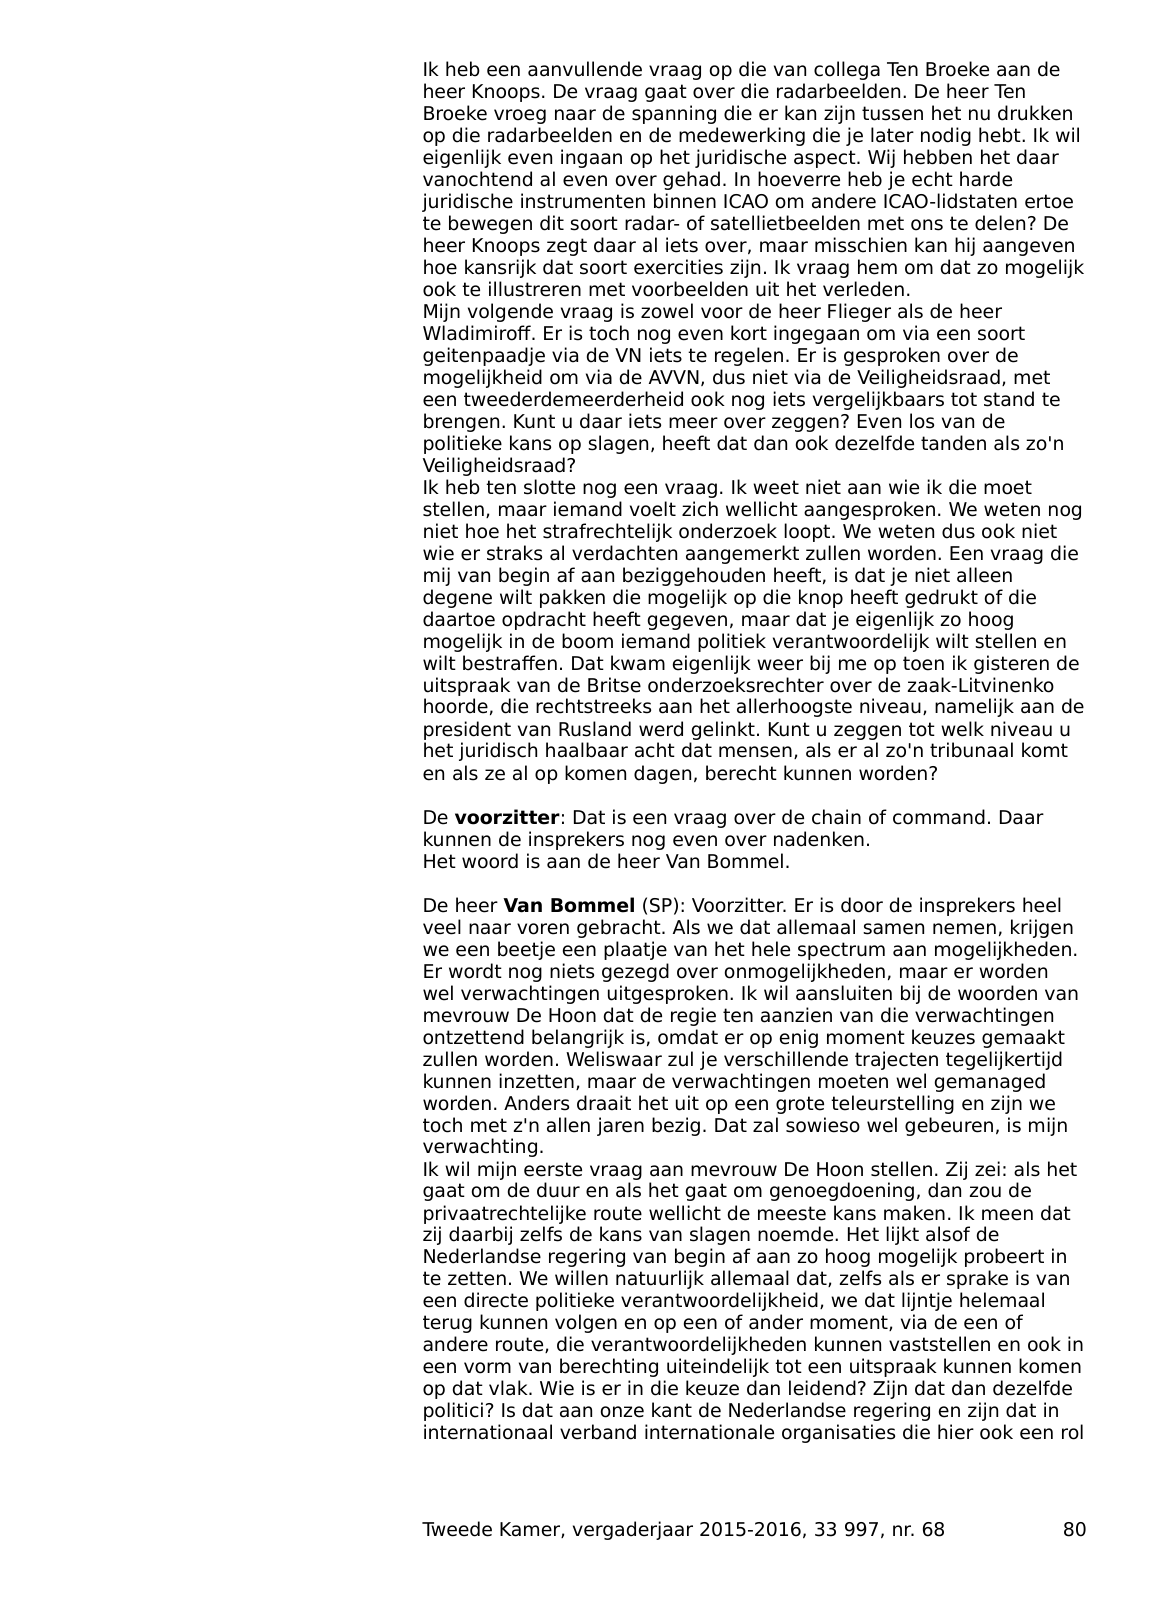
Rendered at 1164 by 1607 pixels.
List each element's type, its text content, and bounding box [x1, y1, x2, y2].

text Het woord is aan de heer Van Bommel. [422, 851, 1087, 872]
text Ik heb ten slotte nog een vraag. Ik weet niet aan wie ik die moet stellen, maar iemand voelt zich wellicht aangesproken. We weten nog niet hoe het strafrechtelijk onderzoek loopt. We weten dus ook niet wie er straks al verdachten aangemerkt zullen worden. Een vraag die mij van begin af aan beziggehouden heeft, is dat je niet alleen degene wilt pakken die mogelijk op die knop heeft gedrukt of die daartoe opdracht heeft gegeven, maar dat je eigenlijk zo hoog mogelijk in de boom iemand politiek verantwoordelijk wilt stellen en wilt bestraffen. Dat kwam eigenlijk weer bij me op toen ik gisteren de uitspraak van de Britse onderzoeksrechter over de zaak-Litvinenko hoorde, die rechtstreeks aan het allerhoogste niveau, namelijk aan de president van Rusland werd gelinkt. Kunt u zeggen tot welk niveau u het juridisch haalbaar acht dat mensen, als er al zo'n tribunaal komt en als ze al op komen dagen, berecht kunnen worden? [422, 477, 1087, 784]
text Mijn volgende vraag is zowel voor de heer Flieger als de heer Wladimiroff. Er is toch nog even kort ingegaan om via een soort geitenpaadje via de VN iets te regelen. Er is gesproken over de mogelijkheid om via de AVVN, dus niet via de Veiligheidsraad, met een tweederdemeerderheid ook nog iets vergelijkbaars tot stand te brengen. Kunt u daar iets meer over zeggen? Even los van de politieke kans op slagen, heeft dat dan ook dezelfde tanden als zo'n Veiligheidsraad? [422, 301, 1087, 477]
text De voorzitter: Dat is een vraag over de chain of command. Daar kunnen de insprekers nog even over nadenken. [422, 807, 1087, 851]
text De heer Van Bommel (SP): Voorzitter. Er is door de insprekers heel veel naar voren gebracht. Als we dat allemaal samen nemen, krijgen we een beetje een plaatje van het hele spectrum aan mogelijkheden. Er wordt nog niets gezegd over onmogelijkheden, maar er worden wel verwachtingen uitgesproken. Ik wil aansluiten bij de woorden van mevrouw De Hoon dat de regie ten aanzien van die verwachtingen ontzettend belangrijk is, omdat er op enig moment keuzes gemaakt zullen worden. Weliswaar zul je verschillende trajecten tegelijkertijd kunnen inzetten, maar de verwachtingen moeten wel gemanaged worden. Anders draait het uit op een grote teleurstelling en zijn we toch met z'n allen jaren bezig. Dat zal sowieso wel gebeuren, is mijn verwachting. [422, 895, 1087, 1158]
text Ik heb een aanvullende vraag op die van collega Ten Broeke aan de heer Knoops. De vraag gaat over die radarbeelden. De heer Ten Broeke vroeg naar de spanning die er kan zijn tussen het nu drukken op die radarbeelden en de medewerking die je later nodig hebt. Ik wil eigenlijk even ingaan op het juridische aspect. Wij hebben het daar vanochtend al even over gehad. In hoeverre heb je echt harde juridische instrumenten binnen ICAO om andere ICAO-lidstaten ertoe te bewegen dit soort radar- of satellietbeelden met ons te delen? De heer Knoops zegt daar al iets over, maar misschien kan hij aangeven hoe kansrijk dat soort exercities zijn. Ik vraag hem om dat zo mogelijk ook te illustreren met voorbeelden uit het verleden. [422, 59, 1087, 301]
text Ik wil mijn eerste vraag aan mevrouw De Hoon stellen. Zij zei: als het gaat om de duur en als het gaat om genoegdoening, dan zou de privaatrechtelijke route wellicht de meeste kans maken. Ik meen dat zij daarbij zelfs de kans van slagen noemde. Het lijkt alsof de Nederlandse regering van begin af aan zo hoog mogelijk probeert in te zetten. We willen natuurlijk allemaal dat, zelfs als er sprake is van een directe politieke verantwoordelijkheid, we dat lijntje helemaal terug kunnen volgen en op een of ander moment, via de een of andere route, die verantwoordelijkheden kunnen vaststellen en ook in een vorm van berechting uiteindelijk tot een uitspraak kunnen komen op dat vlak. Wie is er in die keuze dan leidend? Zijn dat dan dezelfde politici? Is dat aan onze kant de Nederlandse regering en zijn dat in internationaal verband internationale organisaties die hier ook een rol [422, 1158, 1087, 1444]
